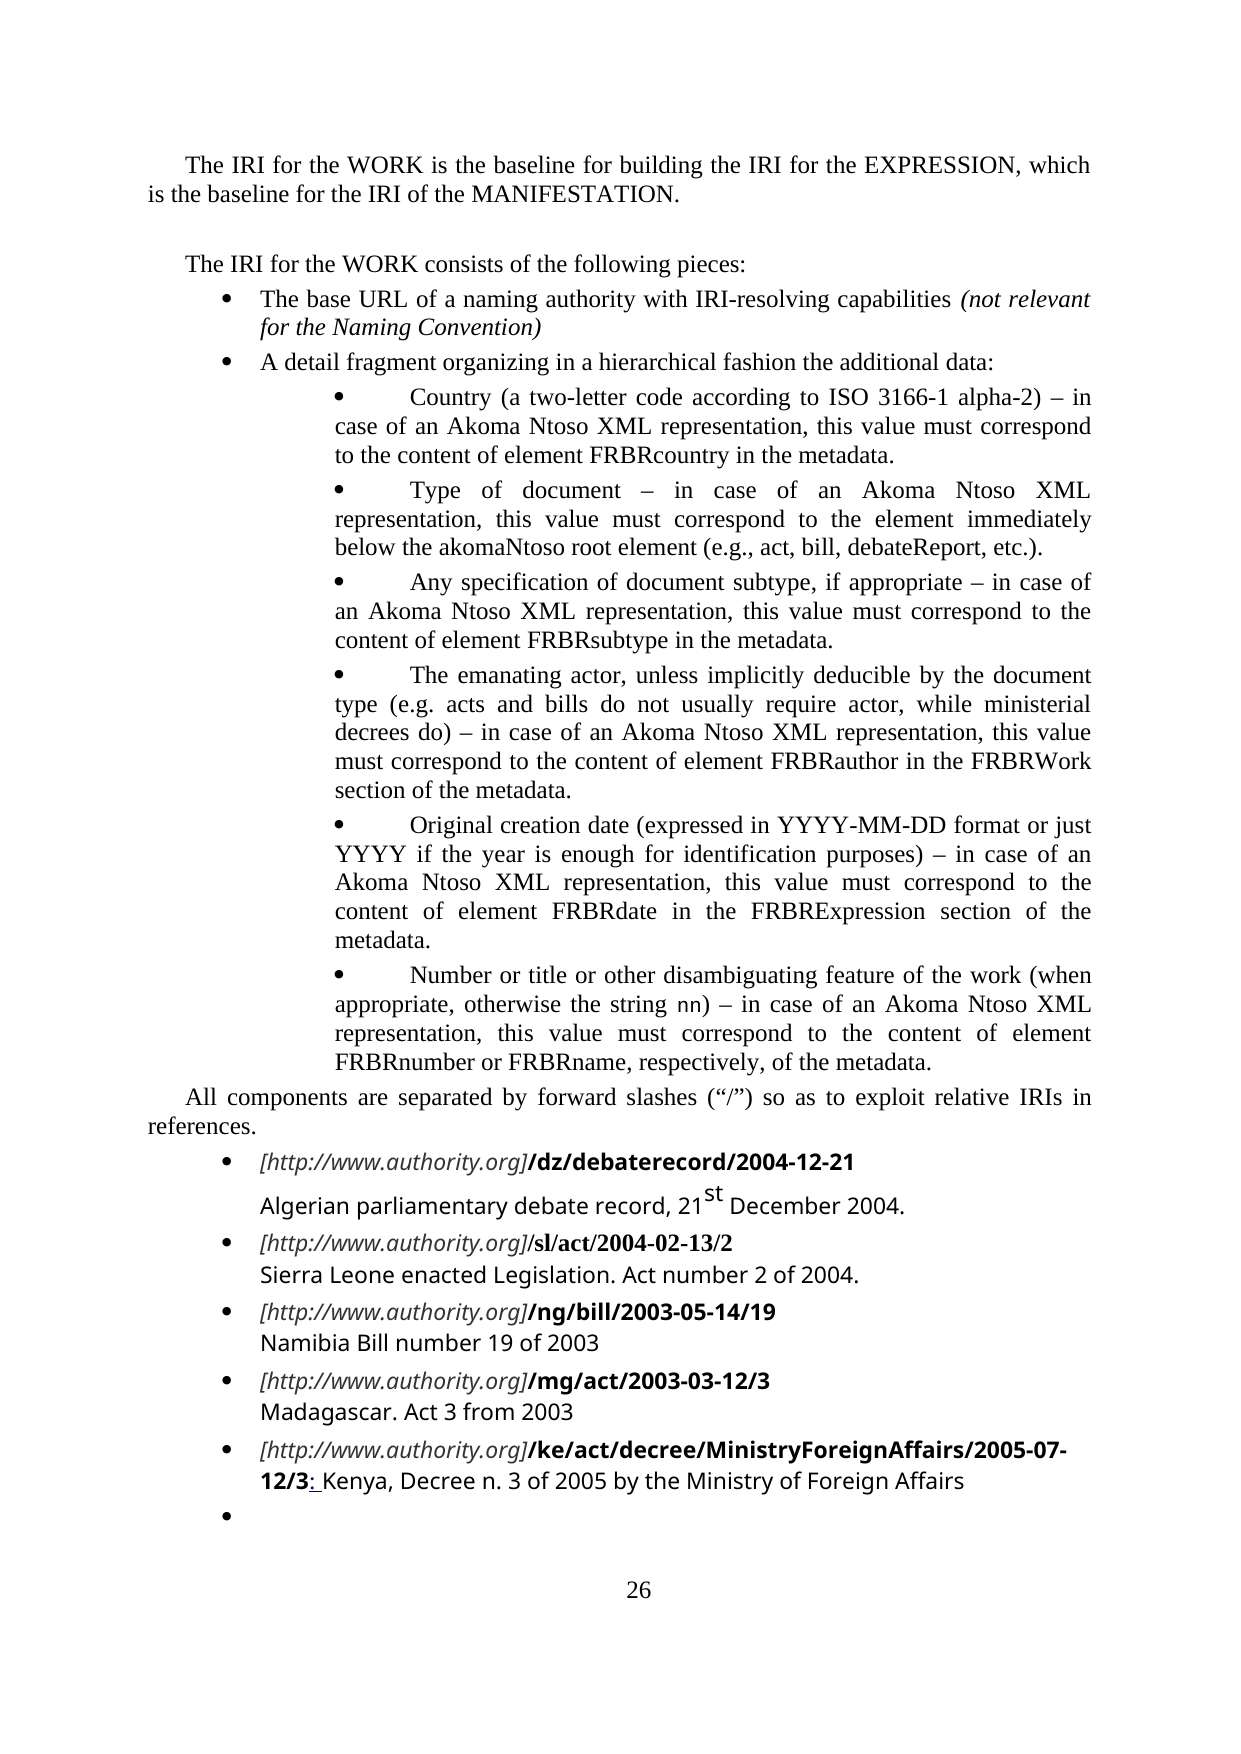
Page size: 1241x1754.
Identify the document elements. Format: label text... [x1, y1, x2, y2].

list A detail fragment organizing in a hierarchical fashion the additional data: [222, 347, 1092, 376]
list Type of document – in case of an Akoma Ntoso XML representation, this value must correspond to the element immediately below the akomaNtoso root element (e.g., act, bill, debateReport, etc.). [334, 475, 1092, 561]
text The IRI for the WORK is the baseline for building the IRI for the EXPRESSION, which is the baseline for the IRI of the MANIFESTATION. [148, 150, 1092, 207]
list Number or title or other disambiguating feature of the work (when appropriate, otherwise the string nn) – in case of an Akoma Ntoso XML representation, this value must correspond to the content of element FRBRnumber or FRBRname, respectively, of the metadata. [334, 960, 1092, 1076]
list [http://www.authority.org]/ng/bill/2003-05-14/19 Namibia Bill number 19 of 2003 [222, 1296, 1092, 1359]
list [http://www.authority.org]/dz/debaterecord/2004-12-21 Algerian parliamentary debate record, 21st December 2004. [222, 1146, 1092, 1221]
list [http://www.authority.org]/ke/act/decree/MinistryForeignAffairs/2005-07-12/3: Kenya, Decree n. 3 of 2005 by the Ministry of Foreign Affairs [222, 1434, 1092, 1496]
text The IRI for the WORK consists of the following pieces: [185, 249, 1092, 277]
text All components are separated by forward slashes (“/”) so as to exploit relative IRIs in references. [148, 1082, 1092, 1139]
list The emanating actor, unless implicitly deducible by the document type (e.g. acts and bills do not usually require actor, while ministerial decrees do) – in case of an Akoma Ntoso XML representation, this value must correspond to the content of element FRBRauthor in the FRBRWork section of the metadata. [334, 660, 1092, 804]
list [http://www.authority.org]/mg/act/2003-03-12/3 Madagascar. Act 3 from 2003 [222, 1365, 1092, 1427]
list Country (a two-letter code according to ISO 3166-1 alpha-2) – in case of an Akoma Ntoso XML representation, this value must correspond to the content of element FRBRcountry in the metadata. [334, 382, 1092, 469]
list The base URL of a naming authority with IRI-resolving capabilities (not relevant for the Naming Convention) [222, 284, 1092, 341]
list Original creation date (expressed in YYYY-MM-DD format or just YYYY if the year is enough for identification purposes) – in case of an Akoma Ntoso XML representation, this value must correspond to the content of element FRBRdate in the FRBRExpression section of the metadata. [334, 810, 1092, 954]
list [http://www.authority.org]/sl/act/2004-02-13/2 Sierra Leone enacted Legislation. Act number 2 of 2004. [222, 1227, 1092, 1290]
list Any specification of document subtype, if appropriate – in case of an Akoma Ntoso XML representation, this value must correspond to the content of element FRBRsubtype in the metadata. [334, 567, 1092, 654]
